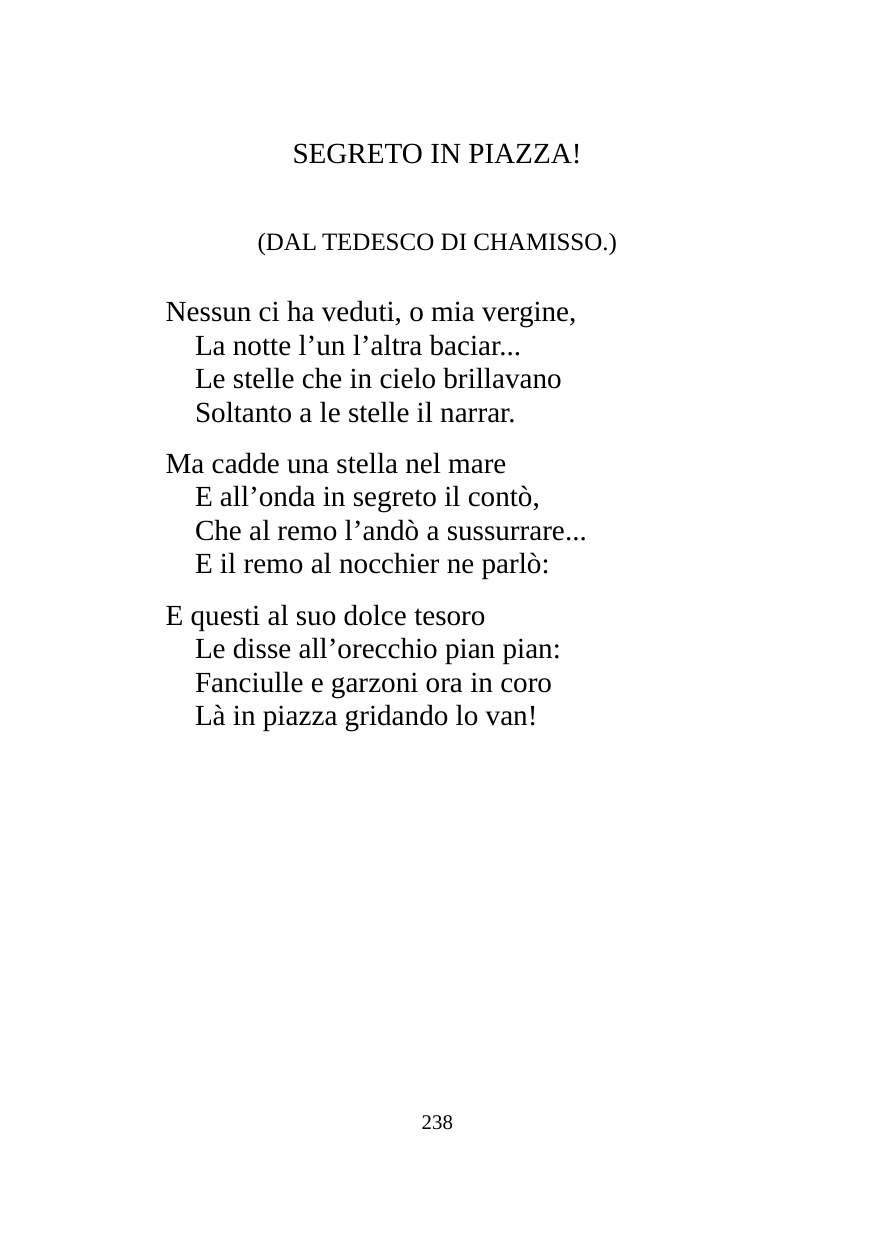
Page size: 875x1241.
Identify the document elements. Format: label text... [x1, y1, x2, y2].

text E questi al suo dolce tesoro Le disse all’orecchio pian pian: Fanciulle e garzoni ora in coro Là in piazza gridando lo van! [165, 598, 768, 732]
text Nessun ci ha veduti, o mia vergine, La notte l’un l’altra baciar... Le stelle che in cielo brillavano Soltanto a le stelle il narrar. [165, 294, 768, 428]
text Ma cadde una stella nel mare E all’onda in segreto il contò, Che al remo l’andò a sussurrare... E il remo al nocchier ne parlò: [165, 446, 768, 580]
subtitle SEGRETO IN PIAZZA! [106, 136, 768, 169]
text (DAL TEDESCO DI CHAMISSO.) [106, 227, 768, 256]
